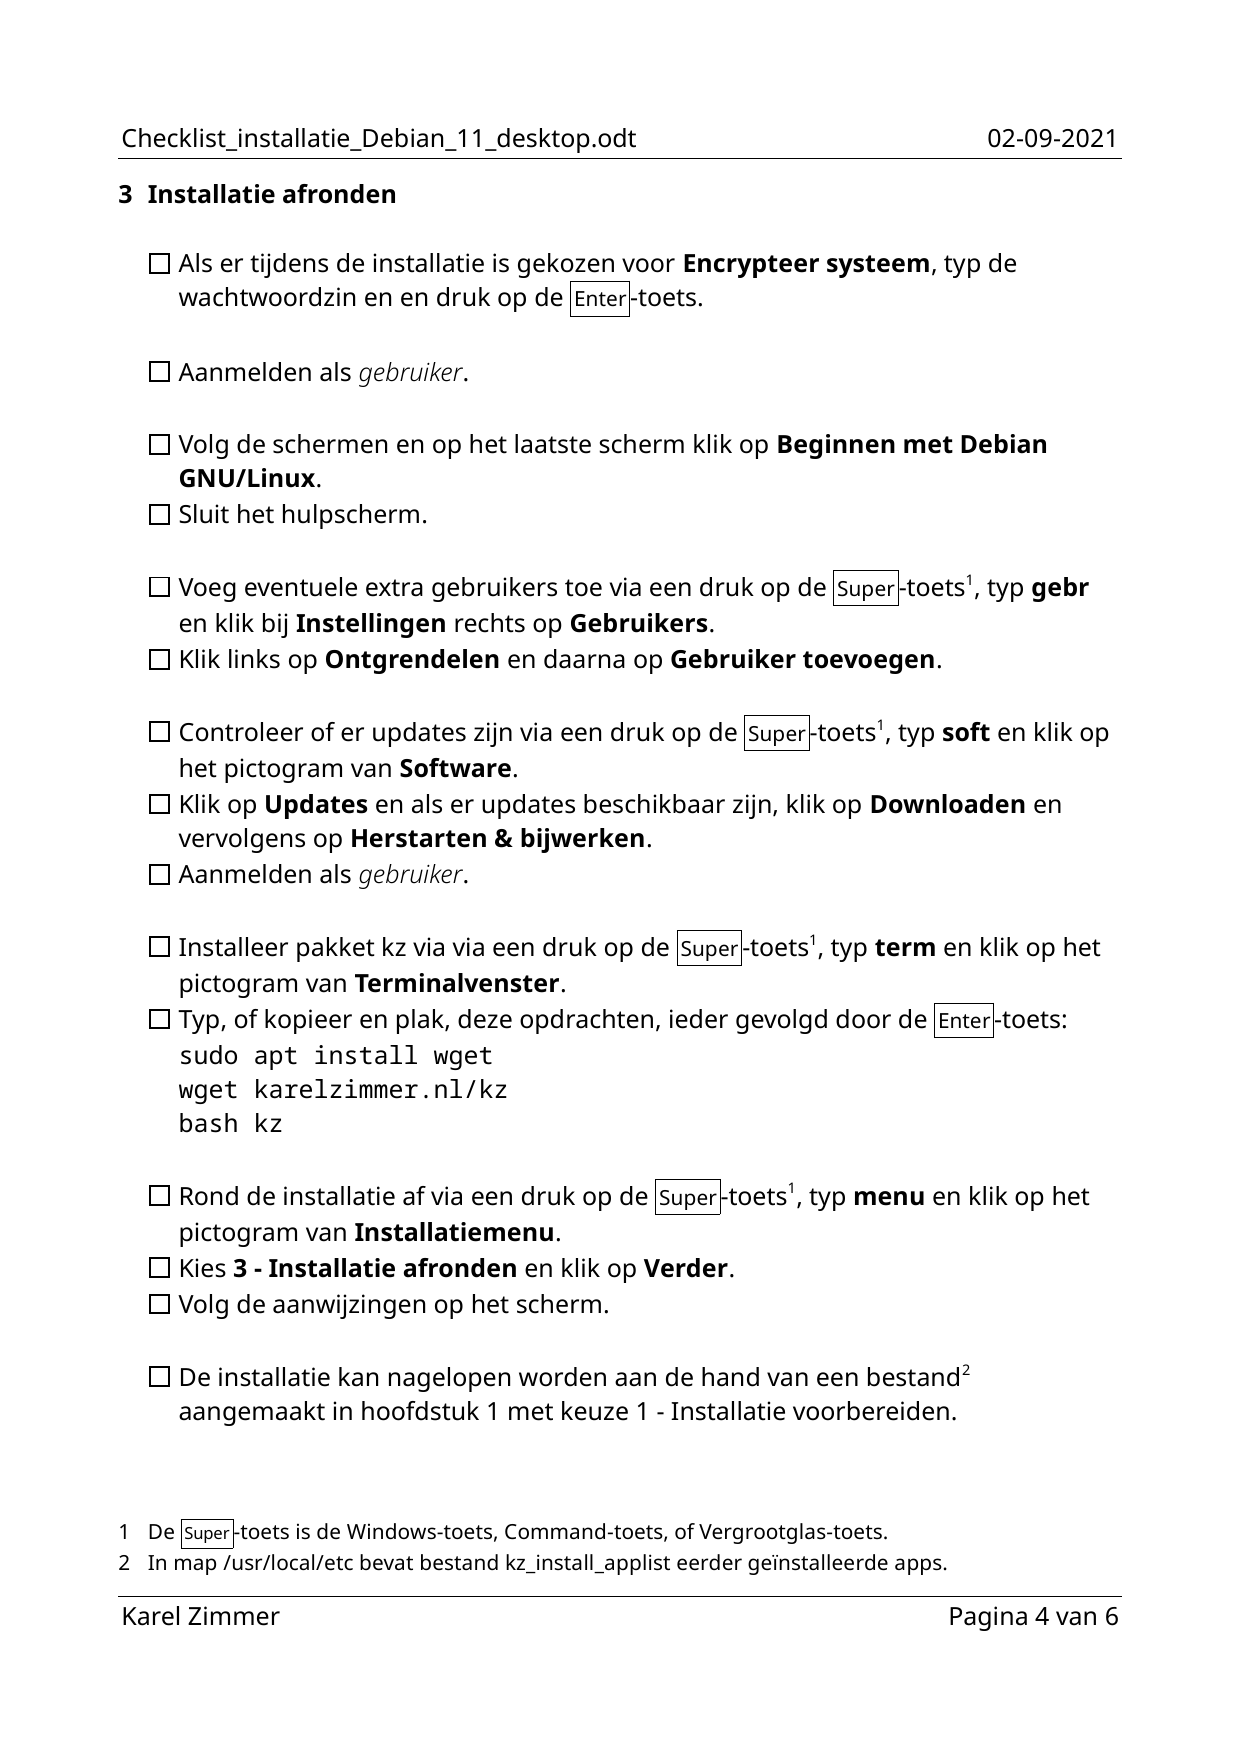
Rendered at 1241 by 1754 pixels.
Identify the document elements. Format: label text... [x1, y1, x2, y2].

table_header [141, 245, 177, 317]
table_cell Volg de aanwijzingen op het scherm. [177, 1286, 1121, 1322]
table_cell [177, 390, 1121, 426]
table_cell [141, 354, 177, 390]
table_cell [177, 892, 1121, 928]
table_cell Installeer pakket kz via via een druk op de Super-toets1, typ term en klik op het pictogram van Terminalvenster. [177, 929, 1121, 1001]
table_cell [141, 496, 177, 532]
table_cell De installatie kan nagelopen worden aan de hand van een bestand aangemaakt in hoofdstuk 1 met keuze 1 - Installatie voorbereiden. [177, 1358, 1121, 1428]
table_cell [141, 641, 177, 677]
table_cell Klik op Updates en als er updates beschikbaar zijn, klik op Downloaden en vervolgens op Herstarten & bijwerken. [177, 786, 1121, 856]
table_cell [141, 892, 177, 928]
table_header Als er tijdens de installatie is gekozen voor Encrypteer systeem, typ de wachtwoordzin en en druk op de Enter-toets. [177, 245, 1121, 317]
table_cell Voeg eventuele extra gebruikers toe via een druk op de Super-toets, typ gebr en klik bij Instellingen rechts op Gebruikers. [177, 569, 1121, 641]
table_cell [141, 714, 177, 786]
table_cell [141, 533, 177, 569]
table_cell [141, 1322, 177, 1358]
table_cell Sluit het hulpscherm. [177, 496, 1121, 532]
table_cell [141, 1358, 177, 1428]
table_cell Aanmelden als gebruiker. [177, 354, 1121, 390]
table_cell [141, 929, 177, 1001]
table_cell [141, 317, 177, 353]
table_cell [177, 317, 1121, 353]
table_cell Rond de installatie af via een druk op de Super-toets1, typ menu en klik op het pictogram van Installatiemenu. [177, 1177, 1121, 1249]
table_cell Controleer of er updates zijn via een druk op de Super-toets1, typ soft en klik op het pictogram van Software. [177, 714, 1121, 786]
table_cell [141, 786, 177, 856]
table_cell Typ, of kopieer en plak, deze opdrachten, ieder gevolgd door de Enter-toets: sudo apt install wget wget karelzimmer.nl/kz bash kz [177, 1001, 1121, 1141]
table_cell [141, 1250, 177, 1286]
table_cell [141, 856, 177, 892]
table_cell [177, 1322, 1121, 1358]
table_cell [141, 390, 177, 426]
table_cell [141, 1177, 177, 1249]
list Installatie afronden [118, 177, 1122, 211]
table_cell [177, 533, 1121, 569]
table_cell [177, 1141, 1121, 1177]
table_cell [141, 1141, 177, 1177]
table_cell [141, 569, 177, 641]
table_cell [177, 677, 1121, 713]
table_cell Volg de schermen en op het laatste scherm klik op Beginnen met Debian GNU/Linux. [177, 426, 1121, 496]
table_cell Aanmelden als gebruiker. [177, 856, 1121, 892]
table_cell [141, 677, 177, 713]
table_cell [141, 1001, 177, 1141]
table_cell [141, 1286, 177, 1322]
table_cell Klik links op Ontgrendelen en daarna op Gebruiker toevoegen. [177, 641, 1121, 677]
table_cell Kies 3 - Installatie afronden en klik op Verder. [177, 1250, 1121, 1286]
table_cell [141, 426, 177, 496]
